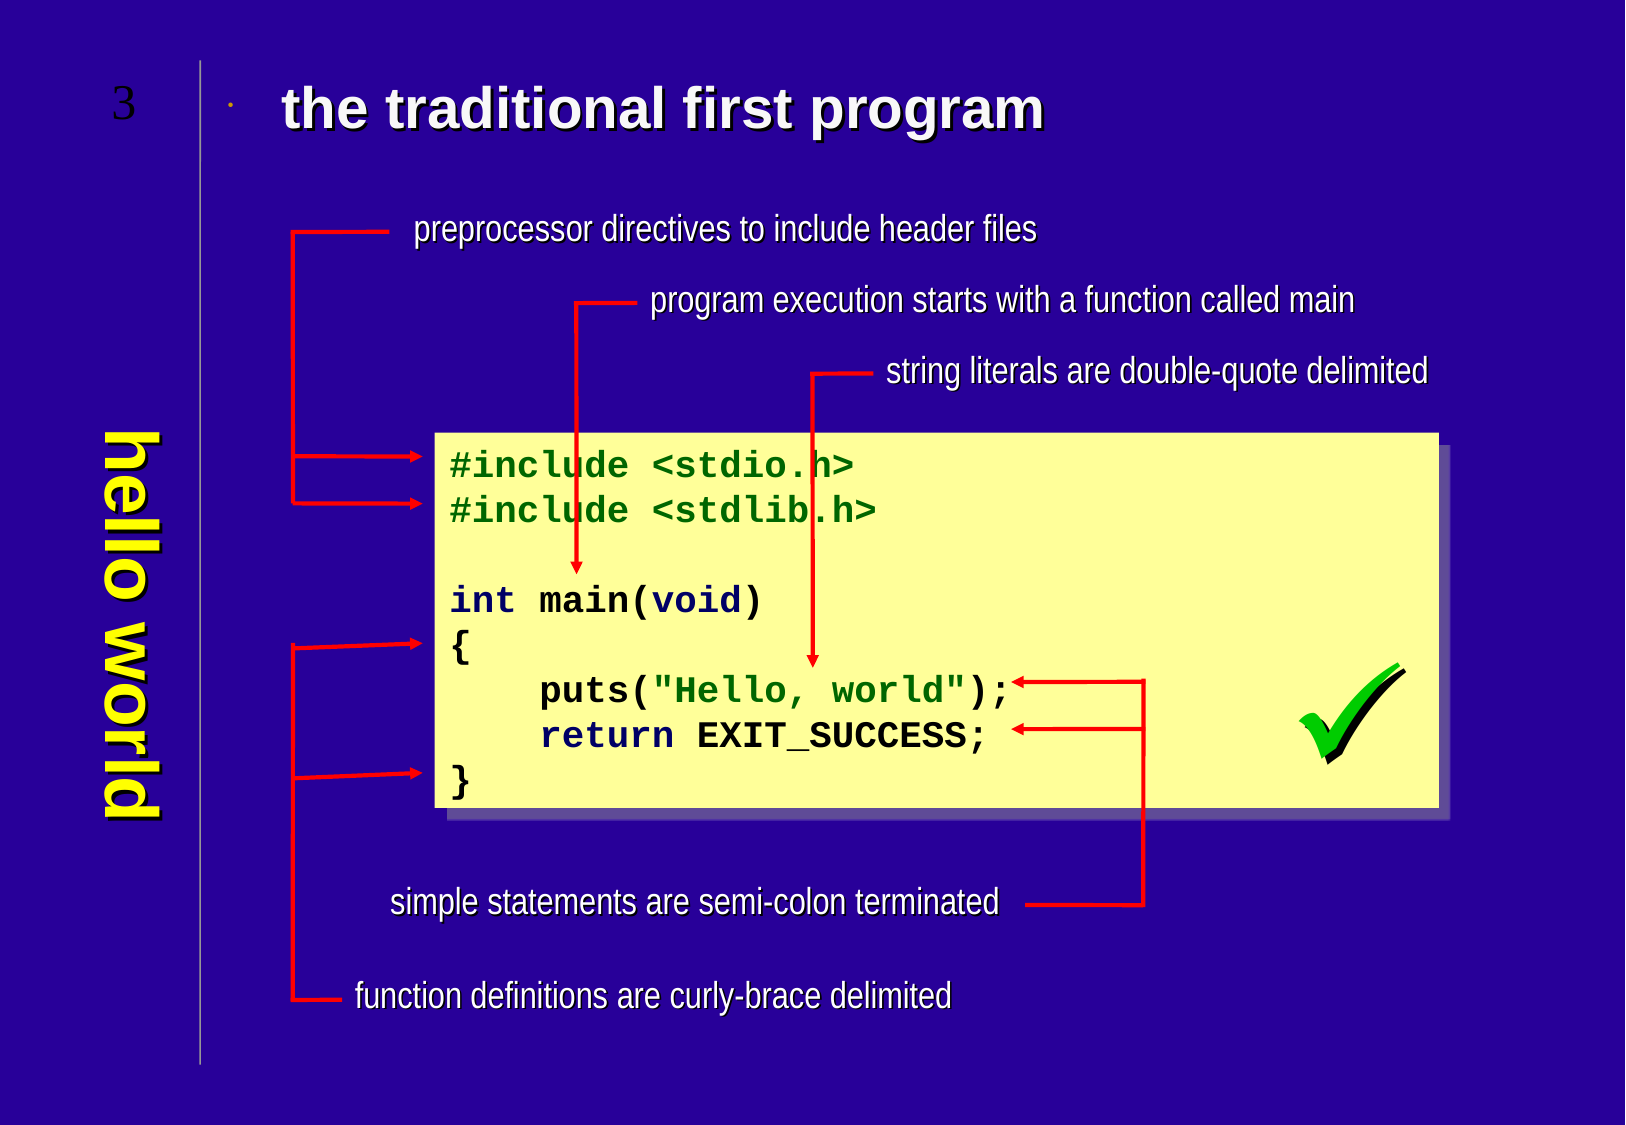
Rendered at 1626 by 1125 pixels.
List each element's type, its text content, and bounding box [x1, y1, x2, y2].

title hello world [50, 187, 188, 1063]
text_box simple statements are semi-colon terminated [375, 869, 1087, 930]
text_box  [1273, 621, 1463, 817]
list the traditional first program [212, 62, 1550, 1063]
text_box #include <stdio.h> #include <stdlib.h> int main(void) { puts("Hello, world"); return EXIT_SUCCESS; } [434, 432, 1439, 808]
text_box preprocessor directives to include header files [398, 196, 1274, 257]
text_box function definitions are curly-brace delimited [340, 962, 1085, 1024]
text_box program execution starts with a function called main [635, 267, 1510, 328]
text_box string literals are double-quote delimited [871, 337, 1489, 399]
